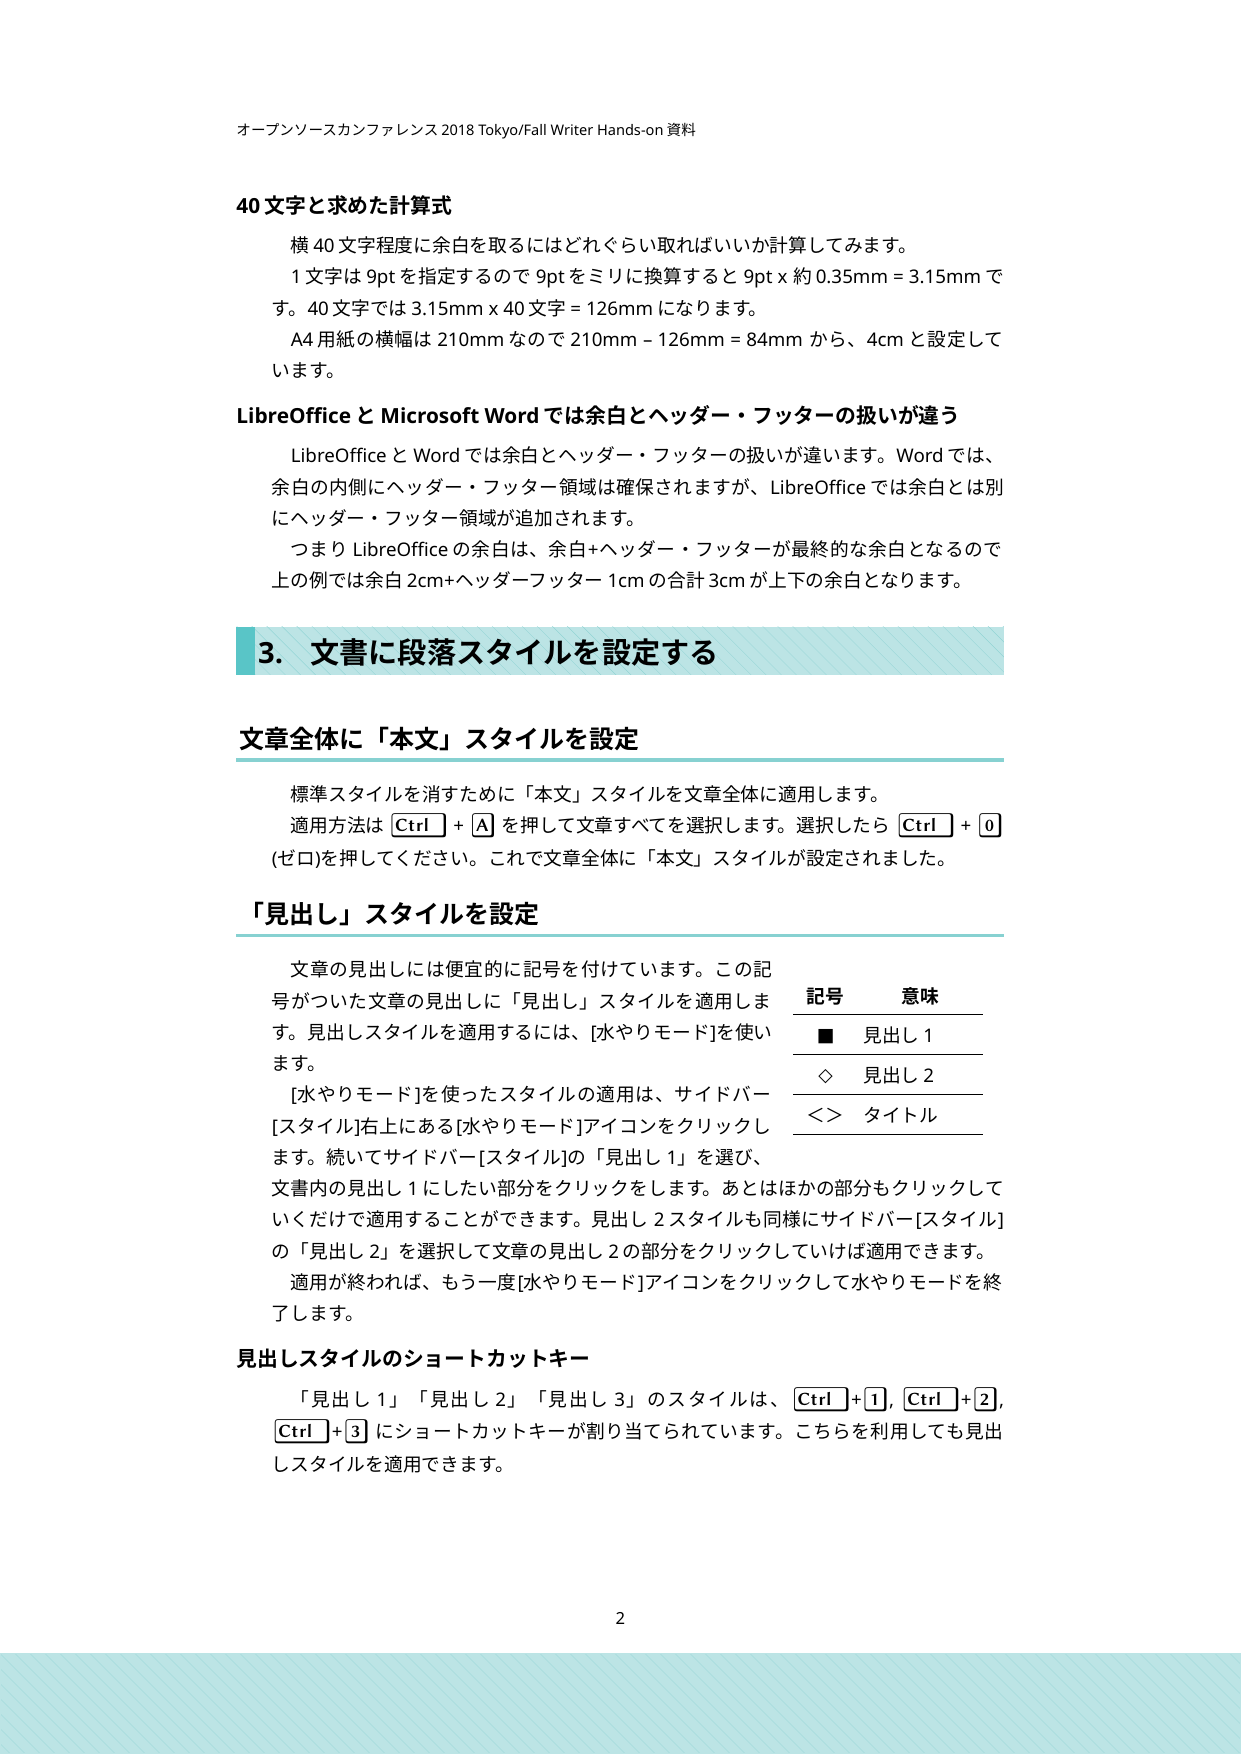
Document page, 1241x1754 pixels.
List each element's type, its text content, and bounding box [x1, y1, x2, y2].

subtitle 「見出し」スタイルを設定 [236, 892, 1004, 934]
text 横40文字程度に余白を取るにはどれぐらい取ればいいか計算してみます。 [272, 231, 1004, 258]
text 適用が終われば、もう一度[水やりモード]アイコンをクリックして水やりモードを終了します。 [272, 1267, 1004, 1326]
table_cell ■ [793, 1015, 857, 1054]
subtitle 見出しスタイルのショートカットキー [236, 1342, 1004, 1372]
table_cell ＜＞ [793, 1095, 857, 1133]
text 標準スタイルを消すために「本文」スタイルを文章全体に適用します。 [272, 779, 1004, 806]
subtitle 文章全体に「本文」スタイルを設定 [236, 716, 1004, 758]
text LibreOfficeとWordでは余白とヘッダー・フッターの扱いが違います。Wordでは、余白の内側にヘッダー・フッター領域は確保されますが、LibreOfficeでは余白とは別にヘッダー・フッター領域が追加されます。 [272, 441, 1004, 531]
text [水やりモード]を使ったスタイルの適用は、サイドバー[スタイル]右上にある[水やりモード]アイコンをクリックします。続いてサイドバー[スタイル]の「見出し1」を選び、文書内の見出し1にしたい部分をクリックをします。あとはほかの部分もクリックしていくだけで適用することができます。見出し2スタイルも同様にサイドバー[スタイル]の「見出し2」を選択して文章の見出し2の部分をクリックしていけば適用できます。 [272, 1080, 1004, 1263]
text つまりLibreOfficeの余白は、余白+ヘッダー・フッターが最終的な余白となるので上の例では余白2cm+ヘッダーフッター1cmの合計3cmが上下の余白となります。 [272, 535, 1004, 593]
text A4用紙の横幅は210mmなので210mm – 126mm = 84mm から、4cmと設定しています。 [272, 325, 1004, 383]
text 「見出し1」「見出し2」「見出し3」のスタイルは、Ctrl+1, Ctrl+2, Ctrl+3にショートカットキーが割り当てられています。こちらを利用しても見出しスタイルを適用できます。 [272, 1384, 1004, 1476]
table_header 意味 [858, 976, 983, 1014]
table_cell 見出し2 [858, 1055, 983, 1094]
table_cell 見出し1 [858, 1015, 983, 1054]
text 文章の見出しには便宜的に記号を付けています。この記号がついた文章の見出しに「見出し」スタイルを適用します。見出しスタイルを適用するには、[水やりモード]を使います。 [272, 955, 1004, 1156]
table_header 記号 [793, 976, 857, 1014]
subtitle 文書に段落スタイルを設定する [255, 627, 1004, 675]
table_cell タイトル [858, 1095, 983, 1133]
subtitle LibreOfficeとMicrosoft Wordでは余白とヘッダー・フッターの扱いが違う [236, 399, 1004, 429]
subtitle 40文字と求めた計算式 [236, 189, 1004, 219]
text 適用方法はCtrl + Aを押して文章すべてを選択します。選択したらCtrl + 0 (ゼロ)を押してください。これで文章全体に「本文」スタイルが設定されました。 [272, 811, 1004, 870]
text 1文字は9ptを指定するので9ptをミリに換算すると9pt x 約0.35mm = 3.15mmです。40文字では3.15mm x 40文字 = 126mmになります。 [272, 262, 1004, 321]
table_cell ◇ [793, 1055, 857, 1094]
